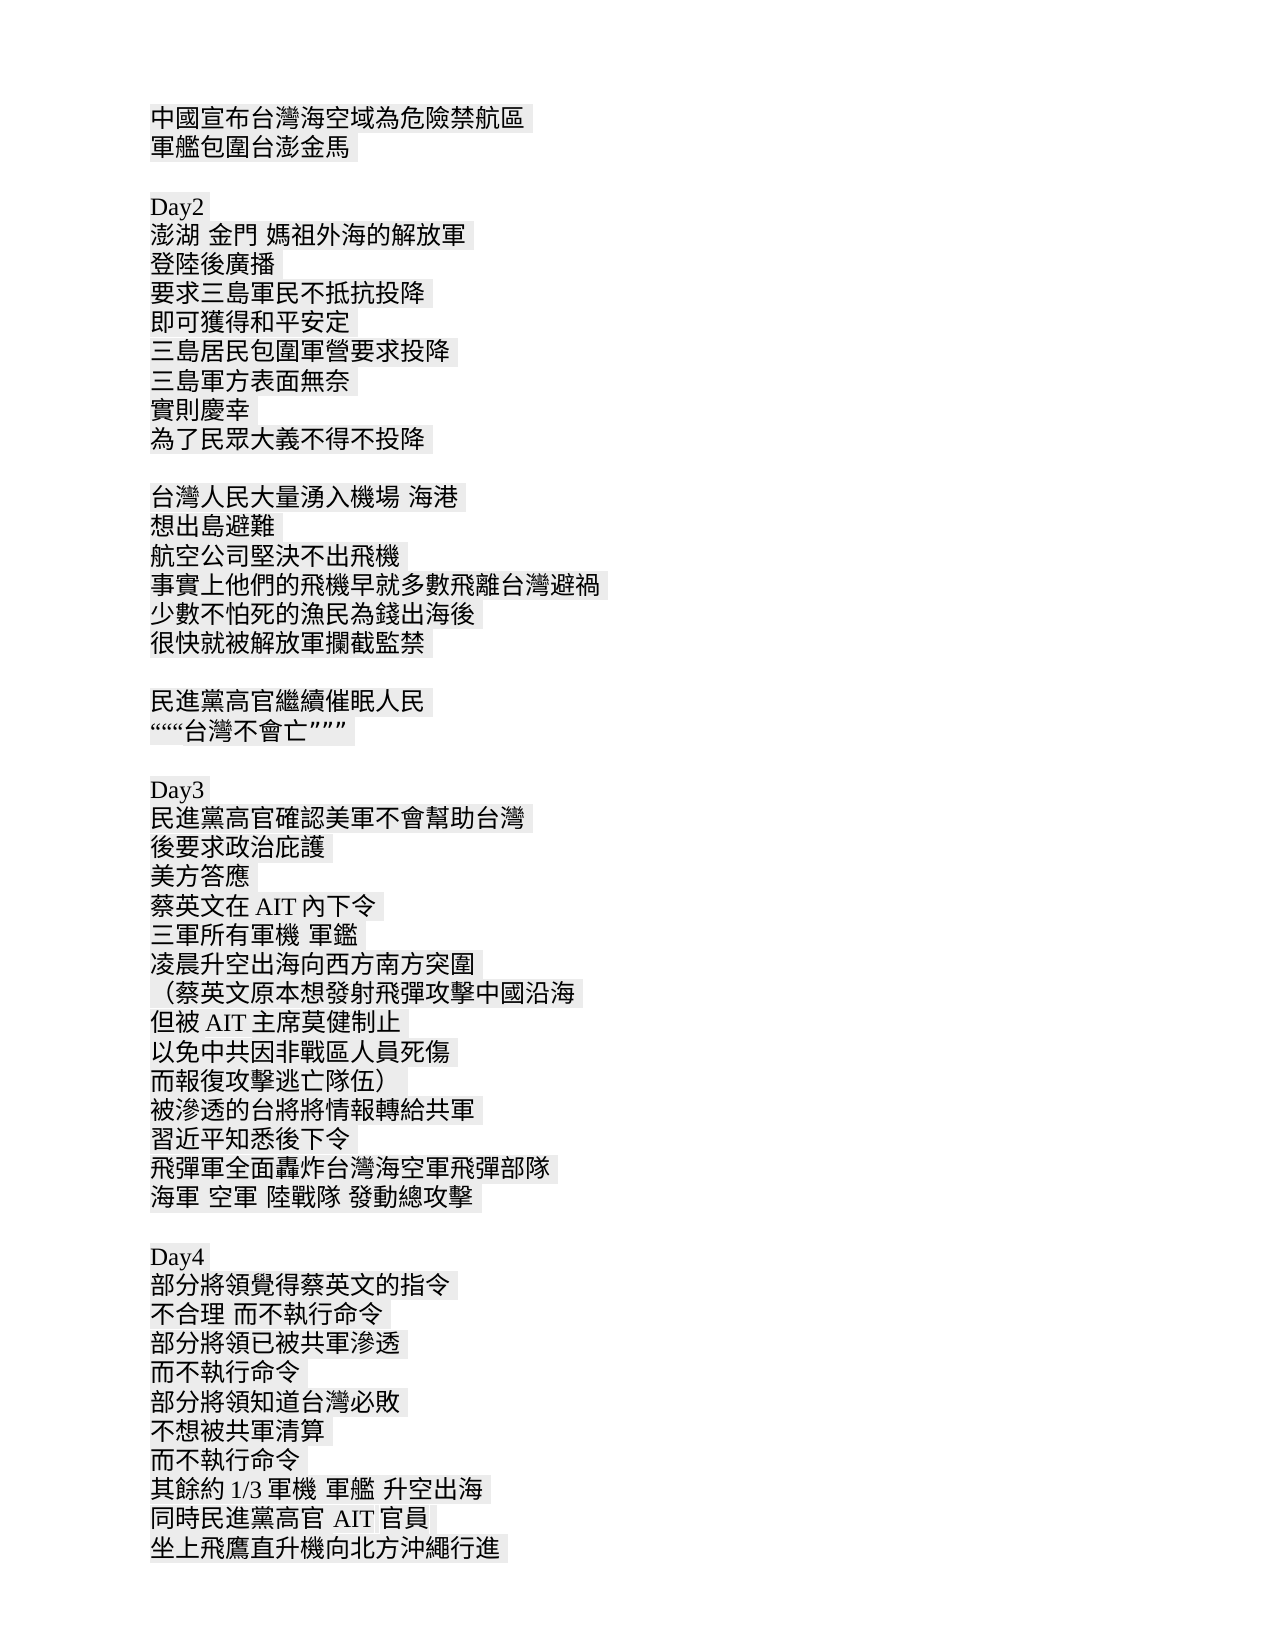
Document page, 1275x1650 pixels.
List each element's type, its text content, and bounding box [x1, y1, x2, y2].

text 中國宣布台灣海空域為危險禁航區 軍艦包圍台澎金馬 Day2 澎湖 金門 媽祖外海的解放軍 登陸後廣播 要求三島軍民不抵抗投降 即可獲得和平安定 三島居民包圍軍營要求投降 三島軍方表面無奈 實則慶幸 為了民眾大義不得不投降 台灣人民大量湧入機場 海港 想出島避難 航空公司堅決不出飛機 事實上他們的飛機早就多數飛離台灣避禍 少數不怕死的漁民為錢出海後 很快就被解放軍攔截監禁 民進黨高官繼續催眠人民 “““台灣不會亡””” Day3 民進黨高官確認美軍不會幫助台灣 後要求政治庇護 美方答應 蔡英文在AIT內下令 三軍所有軍機 軍鑑 凌晨升空出海向西方南方突圍 （蔡英文原本想發射飛彈攻擊中國沿海 但被AIT主席莫健制止 以免中共因非戰區人員死傷 而報復攻擊逃亡隊伍） 被滲透的台將將情報轉給共軍 習近平知悉後下令 飛彈軍全面轟炸台灣海空軍飛彈部隊 海軍 空軍 陸戰隊 發動總攻擊 Day4 部分將領覺得蔡英文的指令 不合理 而不執行命令 部分將領已被共軍滲透 而不執行命令 部分將領知道台灣必敗 不想被共軍清算 而不執行命令 其餘約1/3軍機 軍艦 升空出海 同時民進黨高官 AIT官員 坐上飛鷹直升機向北方沖繩行進 [150, 75, 1125, 1563]
